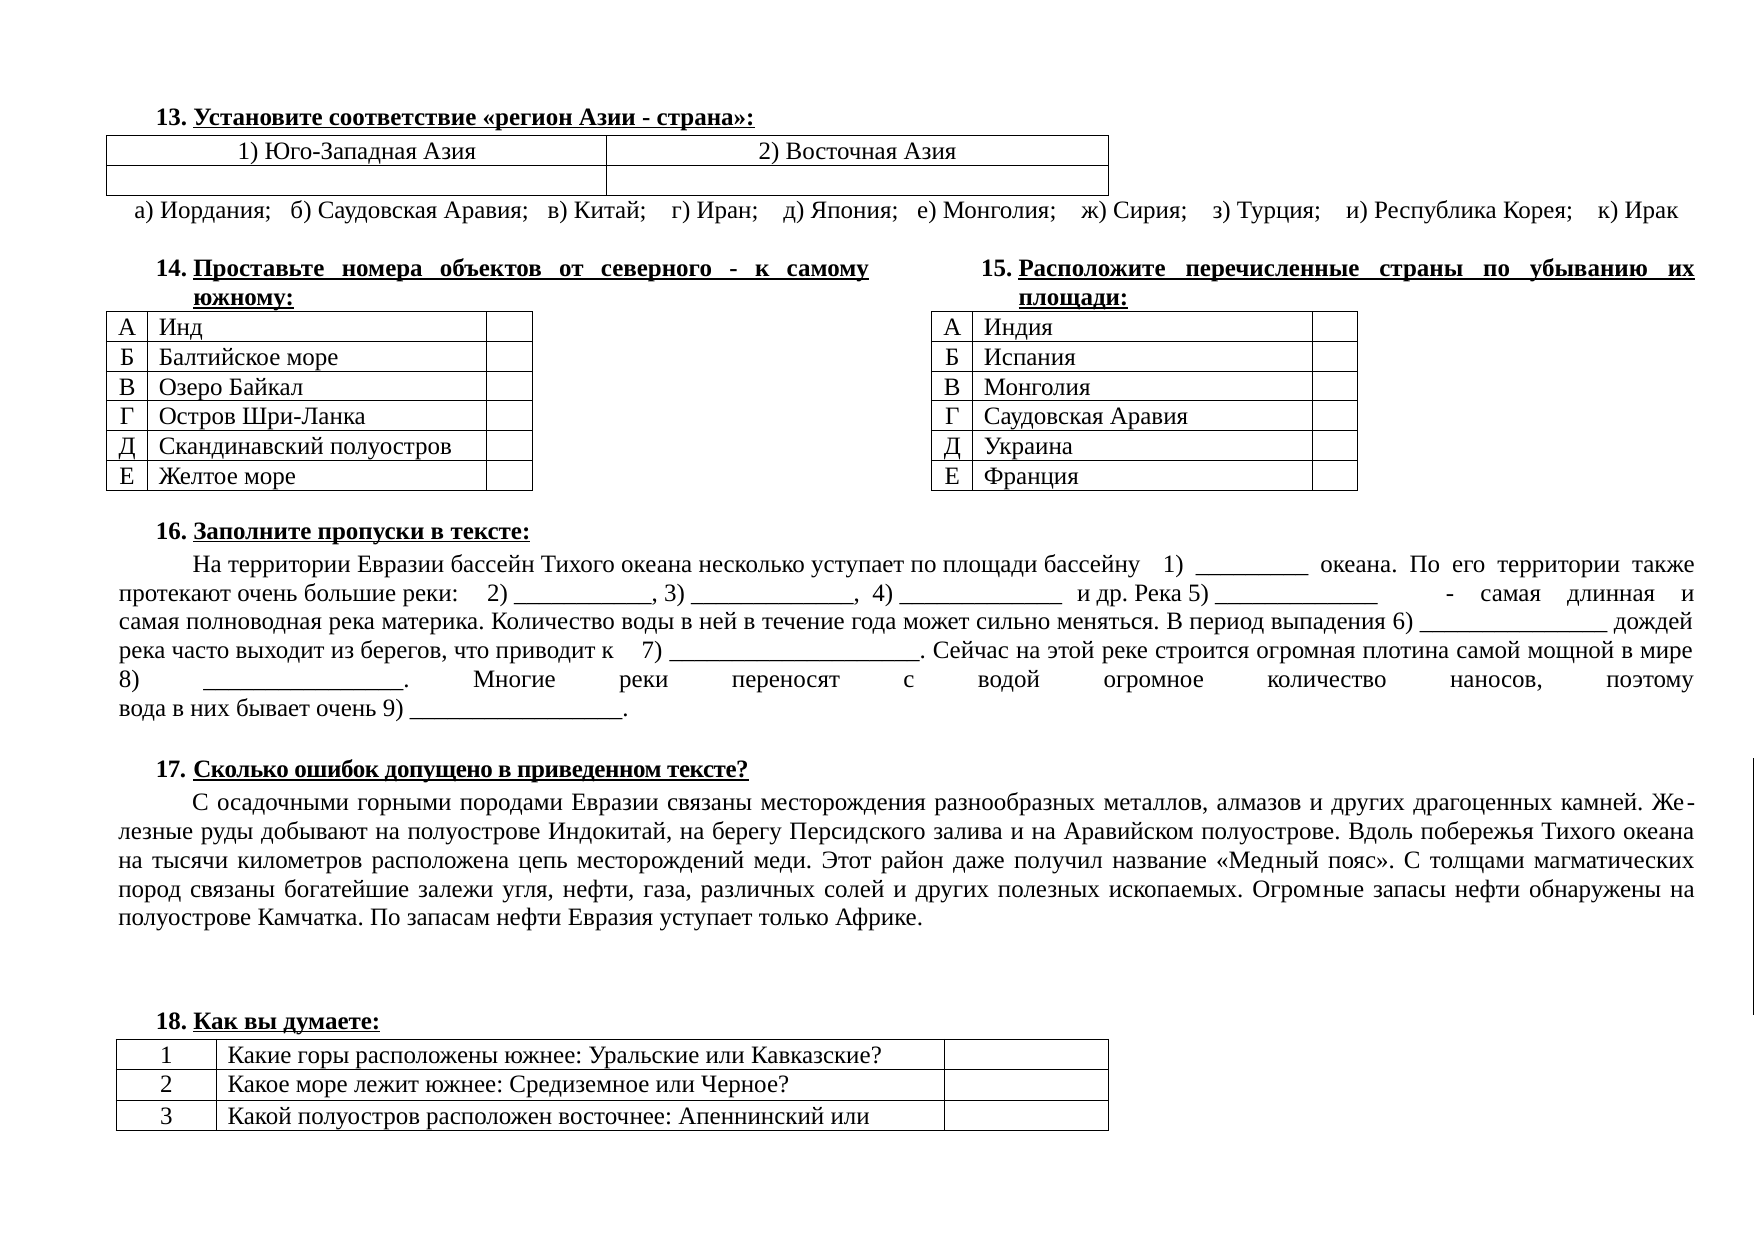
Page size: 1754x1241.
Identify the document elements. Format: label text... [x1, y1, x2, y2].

table_cell [487, 431, 532, 460]
table_cell [607, 166, 1108, 194]
table_cell [1313, 401, 1357, 430]
text С осадочными горными породами Евразии связаны месторождения разнообразных металлов, алмазов и других драгоценных камней. Же­лезные руды добывают на полуострове Индокитай, на берегу Персид­ского залива и на Аравийском полуострове. Вдоль побережья Тихого океана на тысячи километров расположе­на цепь месторождений меди. Этот район даже получил название «Мед­ный пояс». С толщами магматических пород связаны богатейшие залежи угля, нефти, газа, различных солей и других полезных ископаемых. Огром­ные запасы нефти обнаружены на полуострове Камчатка. По запасам нефти Евразия уступает только Африке. [118, 787, 1695, 931]
table_cell [1313, 342, 1357, 371]
table_cell В [107, 372, 147, 400]
table_cell Балтийское море [148, 342, 486, 371]
table_cell В [932, 372, 972, 400]
table_header А [107, 312, 147, 341]
table_cell Б [107, 342, 147, 371]
table_cell Б [932, 342, 972, 371]
table_cell [487, 342, 532, 371]
table_cell Е [107, 461, 147, 490]
table_cell 2 [117, 1070, 216, 1100]
list Сколько ошибок допущено в приведенном тексте? [156, 754, 1695, 783]
table_cell [1313, 372, 1357, 400]
table_cell Г [932, 401, 972, 430]
text На территории Евразии бассейн Тихого океана несколько уступает по площади бассейну 1) _________ океана. По его территории также протекают очень большие реки: 2) ___________, 3) _____________, 4) _____________ и др. Река 5) _____________ - самая длинная и самая полноводная река материка. Количество воды в ней в течение года может сильно меняться. В период выпадения 6) _______________ дождей река часто выходит из берегов, что приводит к 7) ____________________. Сейчас на этой реке строится огромная плотина самой мощной в мире 8) ________________. Многие реки переносят с водой огромное количество наносов, поэтому вода в них бывает очень 9) _________________. [119, 549, 1695, 721]
table_cell Д [107, 431, 147, 460]
table_cell Скандинавский полуостров [148, 431, 486, 460]
table_cell Саудовская Аравия [973, 401, 1312, 430]
table_cell Испания [973, 342, 1312, 371]
table_header [487, 312, 532, 341]
table_cell Какое море лежит южнее: Средиземное или Черное? [217, 1070, 944, 1100]
table_cell [487, 401, 532, 430]
table_header Какие горы расположены южнее: Уральские или Кавказские? [217, 1040, 944, 1068]
table_cell [945, 1070, 1108, 1100]
table_header 2) Восточная Азия [607, 136, 1108, 165]
table_header Инд [148, 312, 486, 341]
table_cell Е [932, 461, 972, 490]
table_cell Украина [973, 431, 1312, 460]
table_cell Желтое море [148, 461, 486, 490]
table_cell Какой полуостров расположен восточ­нее: Апеннинский или [217, 1101, 944, 1129]
list Заполните пропуски в тексте: [156, 516, 1695, 544]
table_cell 3 [117, 1101, 216, 1129]
table_header 1 [117, 1040, 216, 1068]
table_header [945, 1040, 1108, 1068]
table_cell [487, 372, 532, 400]
list Расположите перечисленные страны по убыванию их площади: [981, 253, 1695, 311]
list Установите соответствие «регион Азии - страна»: [156, 102, 1695, 131]
table_cell Г [107, 401, 147, 430]
table_cell Монголия [973, 372, 1312, 400]
table_cell [107, 166, 606, 194]
table_cell Франция [973, 461, 1312, 490]
text а) Иордания; б) Саудовская Аравия; в) Китай; г) Иран; д) Япония; е) Монголия; ж) Сирия; з) Турция; и) Республика Корея; к) Ирак [118, 196, 1695, 224]
table_cell Остров Шри-Ланка [148, 401, 486, 430]
table_cell Д [932, 431, 972, 460]
table_header Индия [973, 312, 1312, 341]
list Как вы думаете: [156, 1006, 1695, 1034]
table_cell [487, 461, 532, 490]
table_cell [945, 1101, 1108, 1129]
table_cell [1313, 431, 1357, 460]
table_cell Озеро Байкал [148, 372, 486, 400]
table_header А [932, 312, 972, 341]
table_header 1) Юго-Западная Азия [107, 136, 606, 165]
list Проставьте номера объектов от северного - к самому южному: [156, 253, 869, 311]
table_cell [1313, 461, 1357, 490]
table_header [1313, 312, 1357, 341]
